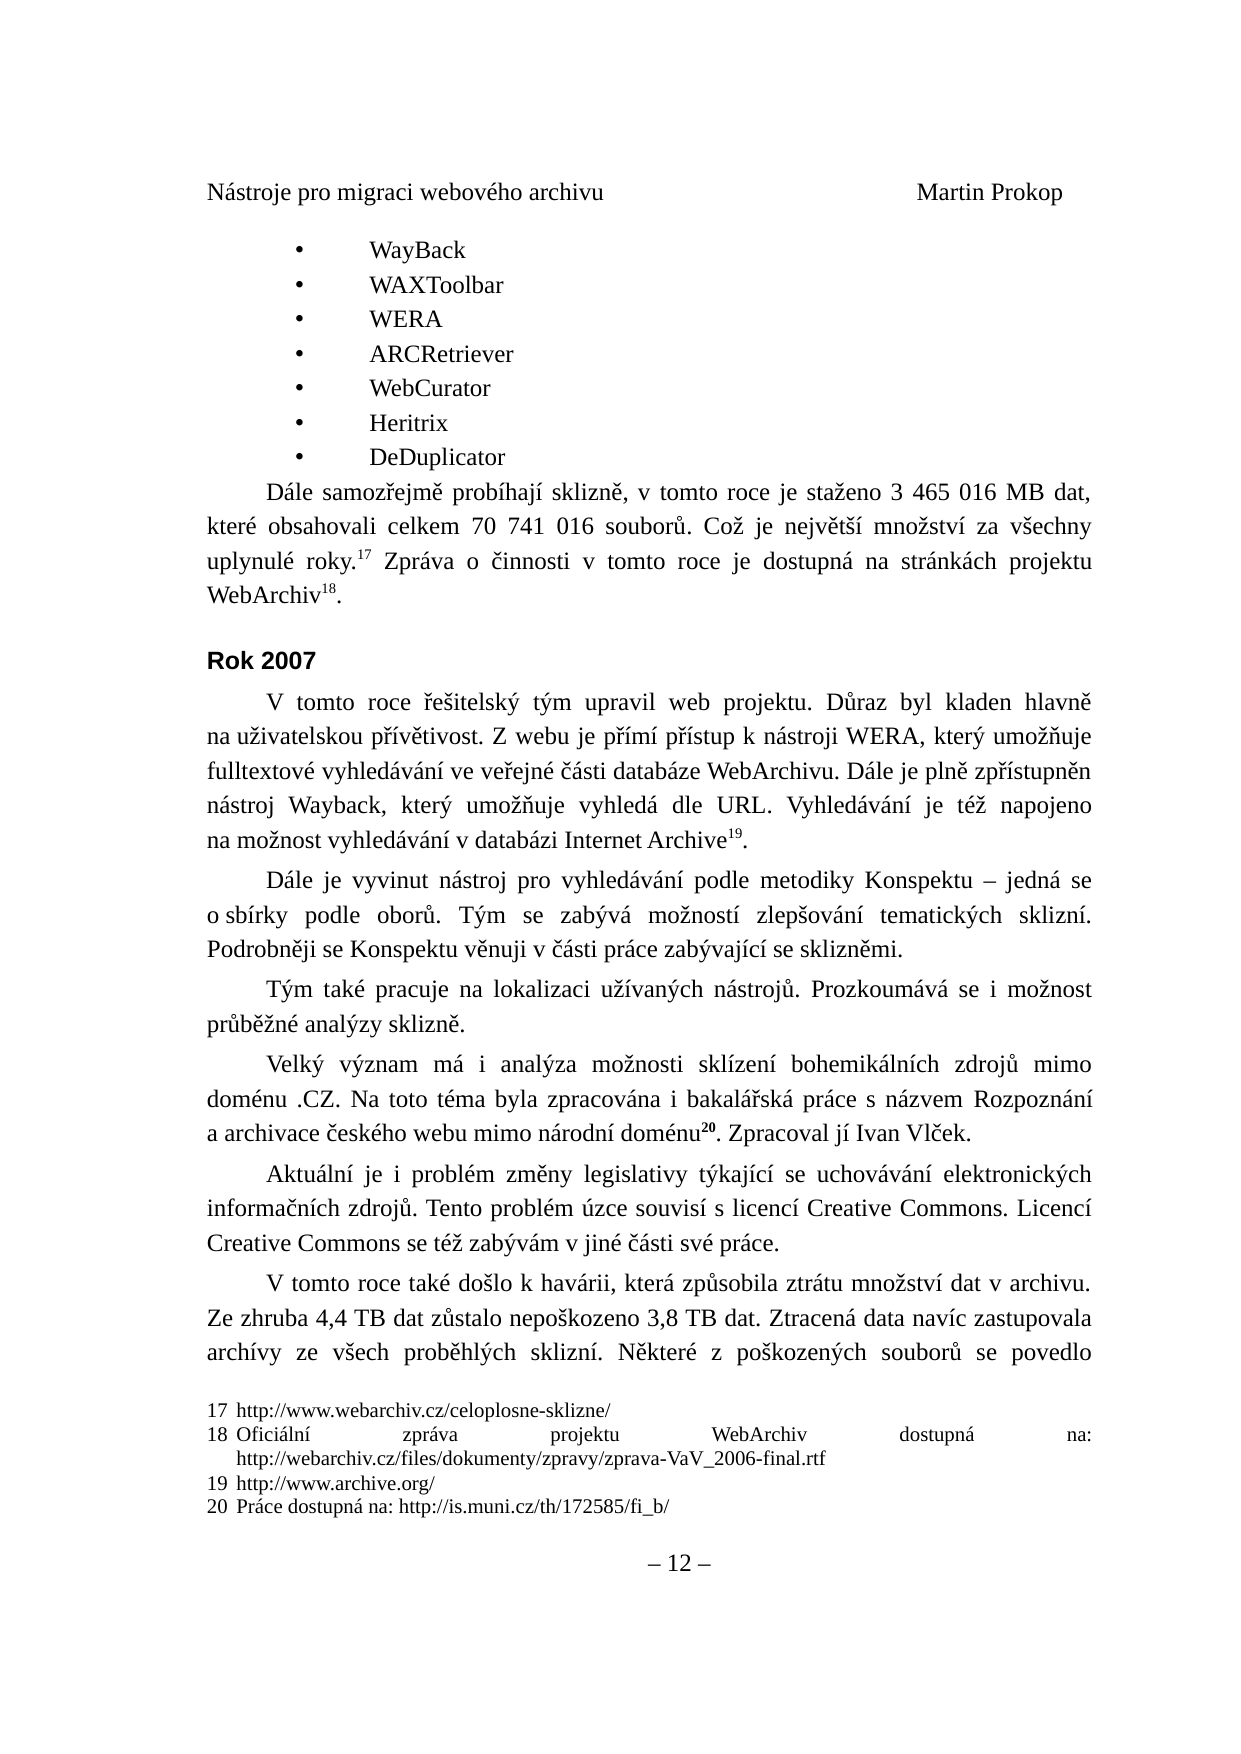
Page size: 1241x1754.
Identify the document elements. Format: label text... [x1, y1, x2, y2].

list WAXToolbar [295, 270, 1093, 299]
text Oficiální zpráva projektu WebArchiv dostupná na: http://webarchiv.cz/files/dokumenty/zpravy/zprava-VaV_2006-final.rtf [207, 1422, 1093, 1470]
text http://www.archive.org/ [207, 1470, 1093, 1494]
list ARCRetriever [295, 339, 1093, 368]
list WERA [295, 304, 1093, 333]
list Heritrix [295, 408, 1093, 437]
text Dále samozřejmě probíhají sklizně, v tomto roce je staženo 3 465 016 MB dat, které obsahovali celkem 70 741 016 souborů. Což je největší množství za všechny uplynulé roky. Zpráva o činnosti v tomto roce je dostupná na stránkách projektu WebArchiv. [207, 477, 1093, 609]
text Aktuální je i problém změny legislativy týkající se uchovávání elektronických informačních zdrojů. Tento problém úzce souvisí s licencí Creative Commons. Licencí Creative Commons se též zabývám v jiné části své práce. [207, 1159, 1093, 1257]
text V tomto roce také došlo k havárii, která způsobila ztrátu množství dat v archivu. Ze zhruba 4,4 TB dat zůstalo nepoškozeno 3,8 TB dat. Ztracená data navíc zastupovala archívy ze všech proběhlých sklizní. Některé z poškozených souborů se povedlo [207, 1268, 1093, 1366]
text http://www.webarchiv.cz/celoplosne-sklizne/ [207, 1398, 1093, 1422]
text Dále je vyvinut nástroj pro vyhledávání podle metodiky Konspektu – jedná se o sbírky podle oborů. Tým se zabývá možností zlepšování tematických sklizní. Podrobněji se Konspektu věnuji v části práce zabývající se sklizněmi. [207, 865, 1093, 963]
text V tomto roce řešitelský tým upravil web projektu. Důraz byl kladen hlavně na uživatelskou přívětivost. Z webu je přímí přístup k nástroji WERA, který umožňuje fulltextové vyhledávání ve veřejné části databáze WebArchivu. Dále je plně zpřístupněn nástroj Wayback, který umožňuje vyhledá dle URL. Vyhledávání je též napojeno na možnost vyhledávání v databázi Internet Archive. [207, 687, 1093, 853]
text Velký význam má i analýza možnosti sklízení bohemikálních zdrojů mimo doménu .CZ. Na toto téma byla zpracována i bakalářská práce s názvem Rozpoznání a archivace českého webu mimo národní doménu. Zpracoval jí Ivan Vlček. [207, 1049, 1093, 1147]
list DeDuplicator [295, 442, 1093, 471]
list WebCurator [295, 373, 1093, 402]
text Práce dostupná na: http://is.muni.cz/th/172585/fi_b/ [207, 1494, 1093, 1518]
list WayBack [295, 235, 1093, 264]
text Tým také pracuje na lokalizaci užívaných nástrojů. Prozkoumává se i možnost průběžné analýzy sklizně. [207, 974, 1093, 1038]
subtitle Rok 2007 [207, 646, 1093, 674]
